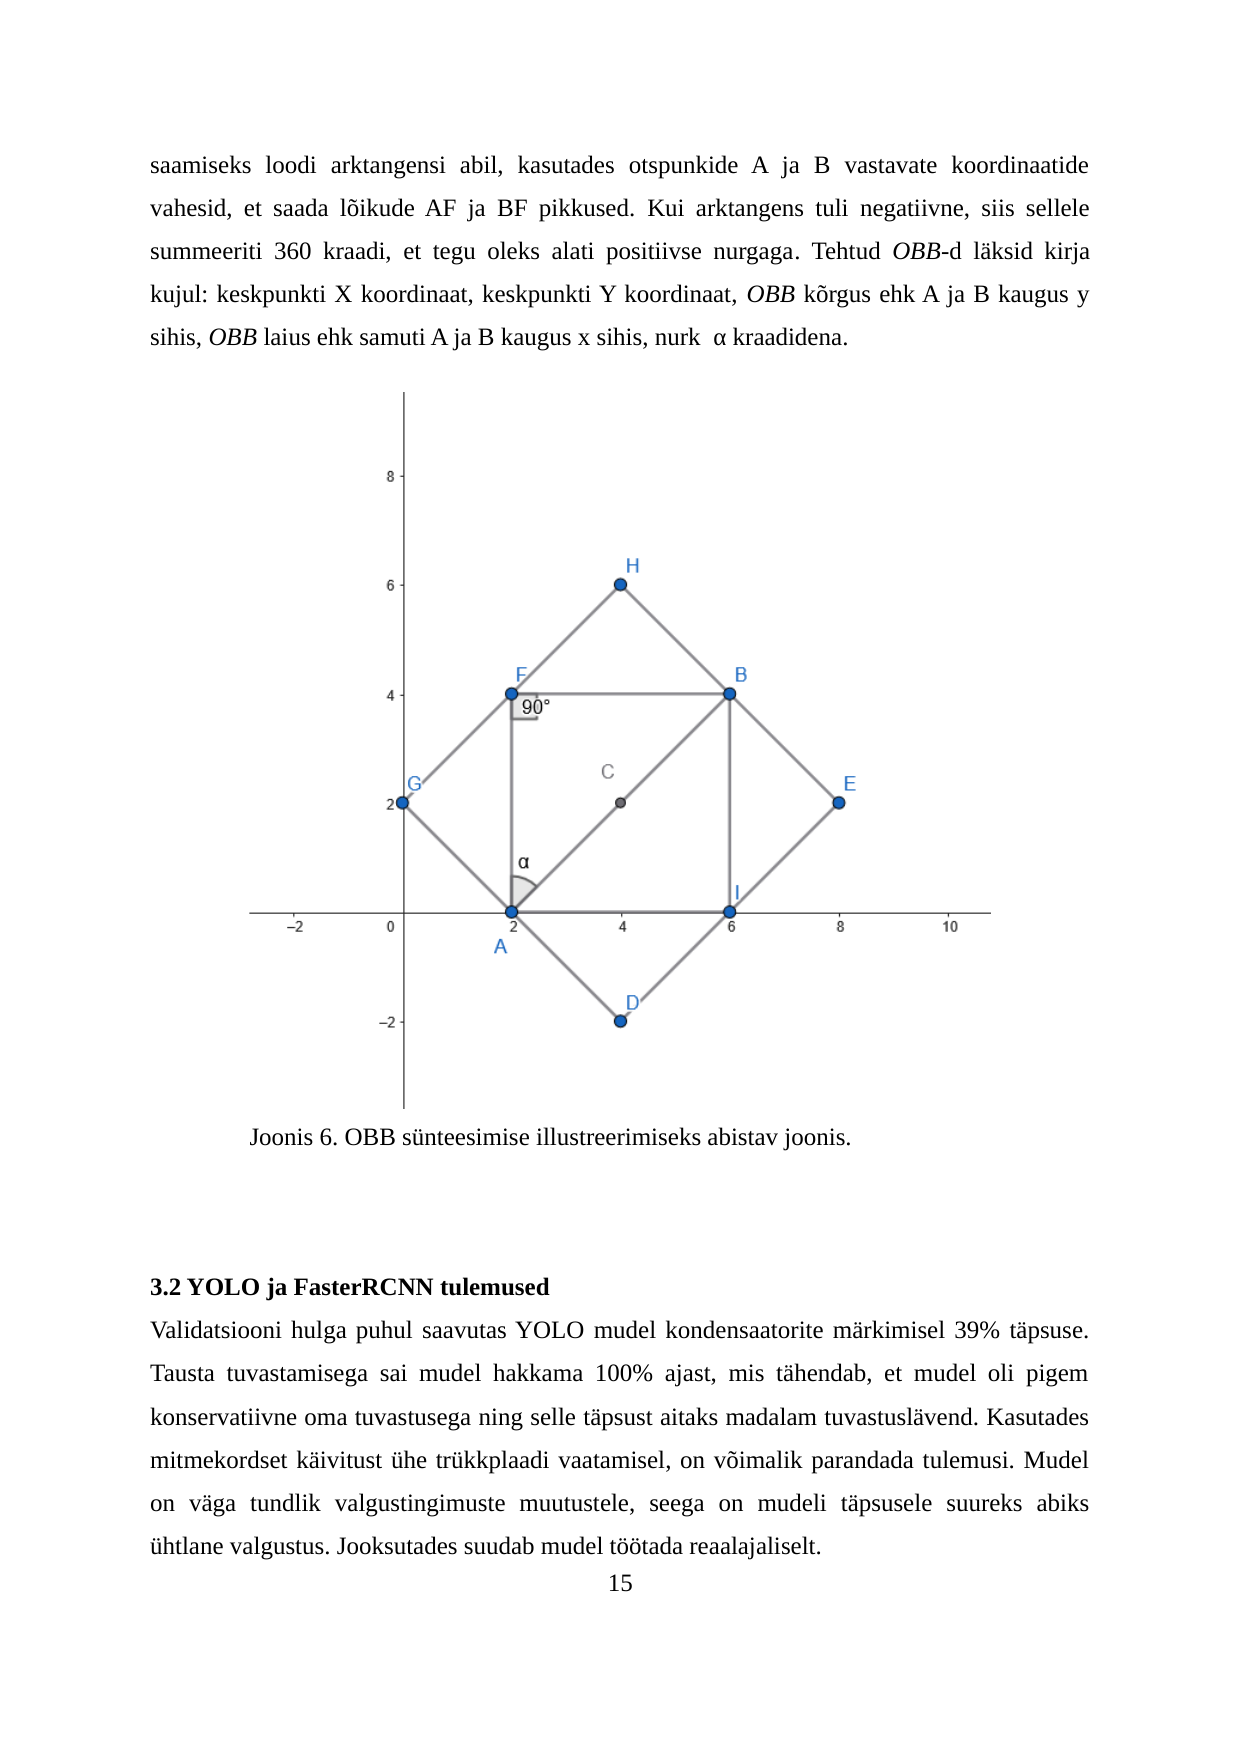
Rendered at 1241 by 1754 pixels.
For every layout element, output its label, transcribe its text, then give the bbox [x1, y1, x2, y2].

text saamiseks loodi arktangensi abil, kasutades otspunkide A ja B vastavate koordinaatide vahesid, et saada lõikude AF ja BF pikkused. Kui arktangens tuli negatiivne, siis sellele summeeriti 360 kraadi, et tegu oleks alati positiivse nurgaga. Tehtud OBB-d läksid kirja kujul: keskpunkti X koordinaat, keskpunkti Y koordinaat, OBB kõrgus ehk A ja B kaugus y sihis, OBB laius ehk samuti A ja B kaugus x sihis, nurk α kraadidena. [150, 150, 1090, 351]
subtitle 3.2 YOLO ja FasterRCNN tulemused [150, 1272, 1090, 1301]
text Validatsiooni hulga puhul saavutas YOLO mudel kondensaatorite märkimisel 39% täpsuse. Tausta tuvastamisega sai mudel hakkama 100% ajast, mis tähendab, et mudel oli pigem konservatiivne oma tuvastusega ning selle täpsust aitaks madalam tuvastuslävend. Kasutades mitmekordset käivitust ühe trükkplaadi vaatamisel, on võimalik parandada tulemusi. Mudel on väga tundlik valgustingimuste muutustele, seega on mudeli täpsusele suureks abiks ühtlane valgustus. Jooksutades suudab mudel töötada reaalajaliselt. [150, 1315, 1090, 1560]
picture [249, 392, 991, 1109]
text Joonis 6. OBB sünteesimise illustreerimiseks abistav joonis. [249, 1109, 991, 1150]
